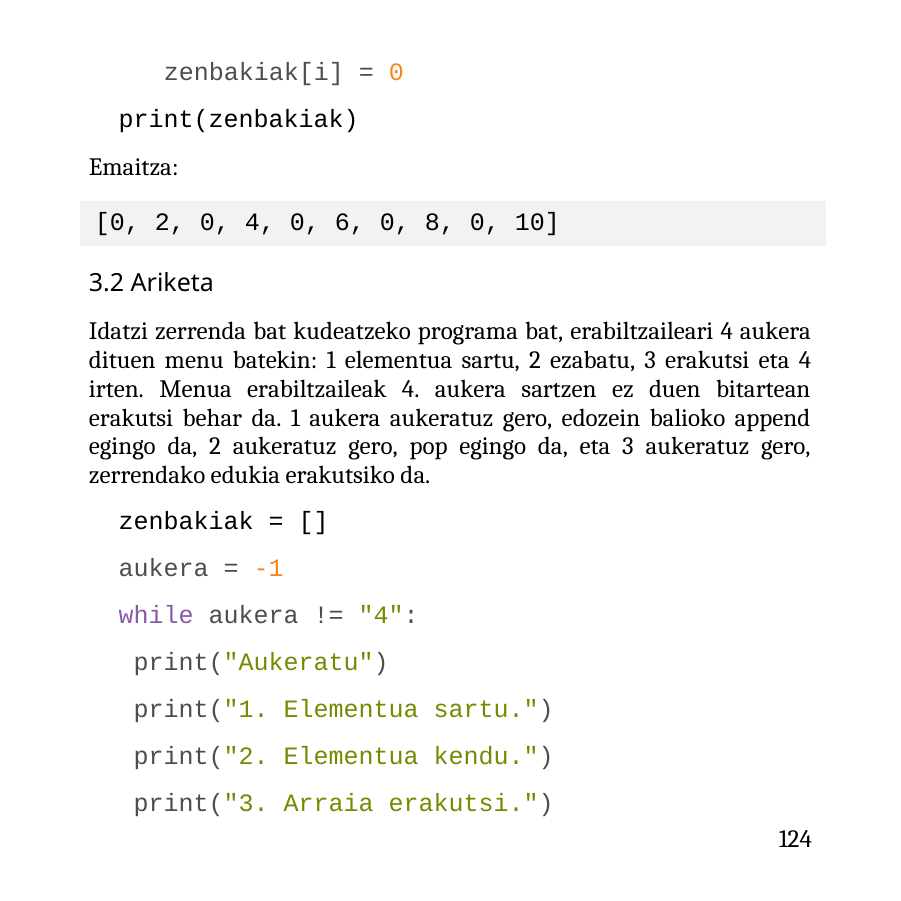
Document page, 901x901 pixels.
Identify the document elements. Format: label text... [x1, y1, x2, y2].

text zenbakiak[i] = 0 [118, 59, 811, 87]
text while aukera != "4": [118, 603, 811, 631]
text 3.2 Ariketa [89, 264, 811, 298]
text print("2. Elementua kendu.") [118, 744, 811, 772]
text Idatzi zerrenda bat kudeatzeko programa bat, erabiltzaileari 4 aukera dituen menu batekin: 1 elementua sartu, 2 ezabatu, 3 erakutsi eta 4 irten. Menua erabiltzaileak 4. aukera sartzen ez duen bitartean erakutsi behar da. 1 aukera aukeratuz gero, edozein balioko append egingo da, 2 aukeratuz gero, pop egingo da, eta 3 aukeratuz gero, zerrendako edukia erakutsiko da. [89, 317, 811, 490]
text print("3. Arraia erakutsi.") [118, 791, 811, 819]
text [0, 2, 0, 4, 0, 6, 0, 8, 0, 10] [86, 207, 820, 239]
text Emaitza: [89, 153, 811, 182]
text aukera = -1 [118, 556, 811, 584]
text print("Aukeratu") [118, 650, 811, 678]
text print(zenbakiak) [118, 106, 811, 134]
text zenbakiak = [] [118, 508, 811, 537]
text print("1. Elementua sartu.") [118, 697, 811, 725]
